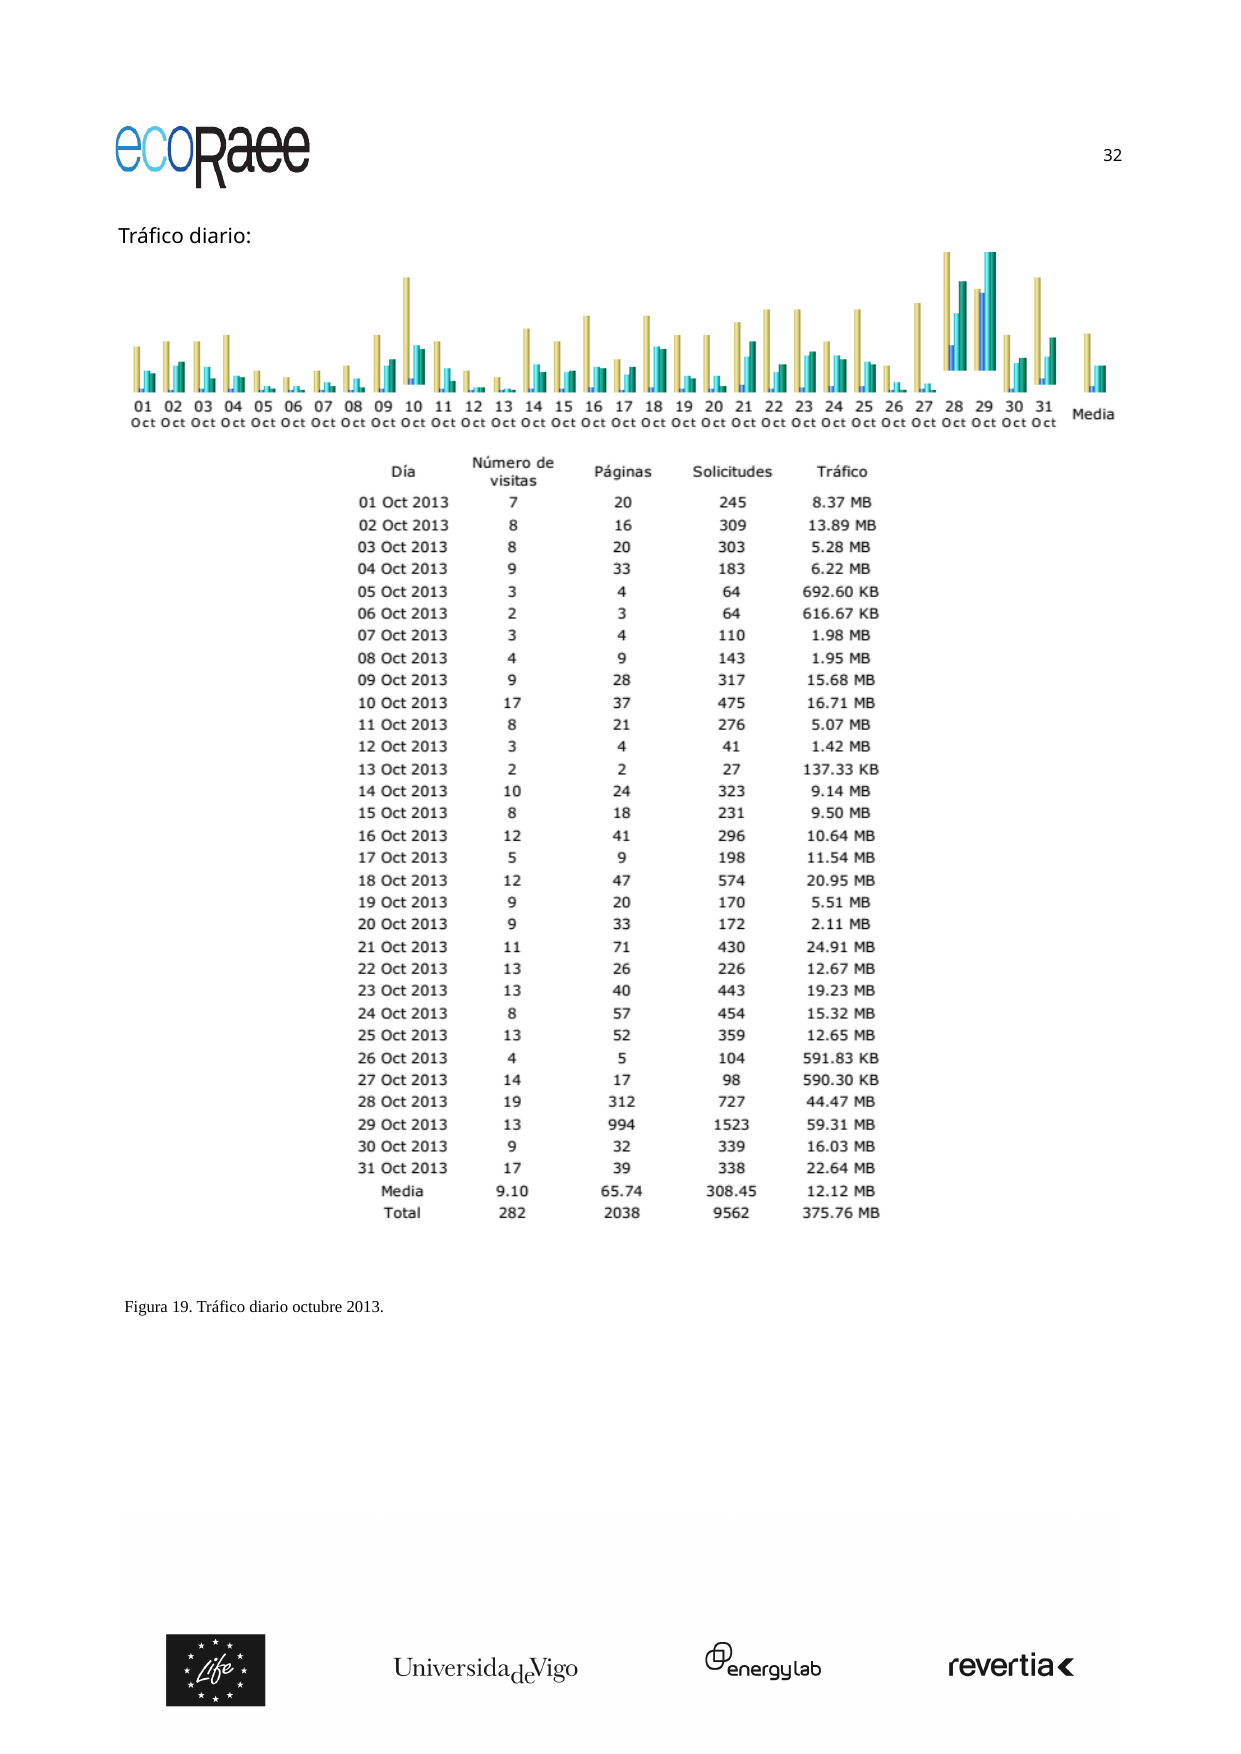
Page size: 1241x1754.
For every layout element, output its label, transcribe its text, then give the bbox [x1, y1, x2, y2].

picture [118, 1514, 1123, 1754]
picture [114, 124, 311, 190]
text Figura 19. Tráfico diario octubre 2013. [124, 1297, 1122, 1316]
picture [121, 252, 1120, 1259]
text Tráfico diario: [118, 221, 1122, 250]
